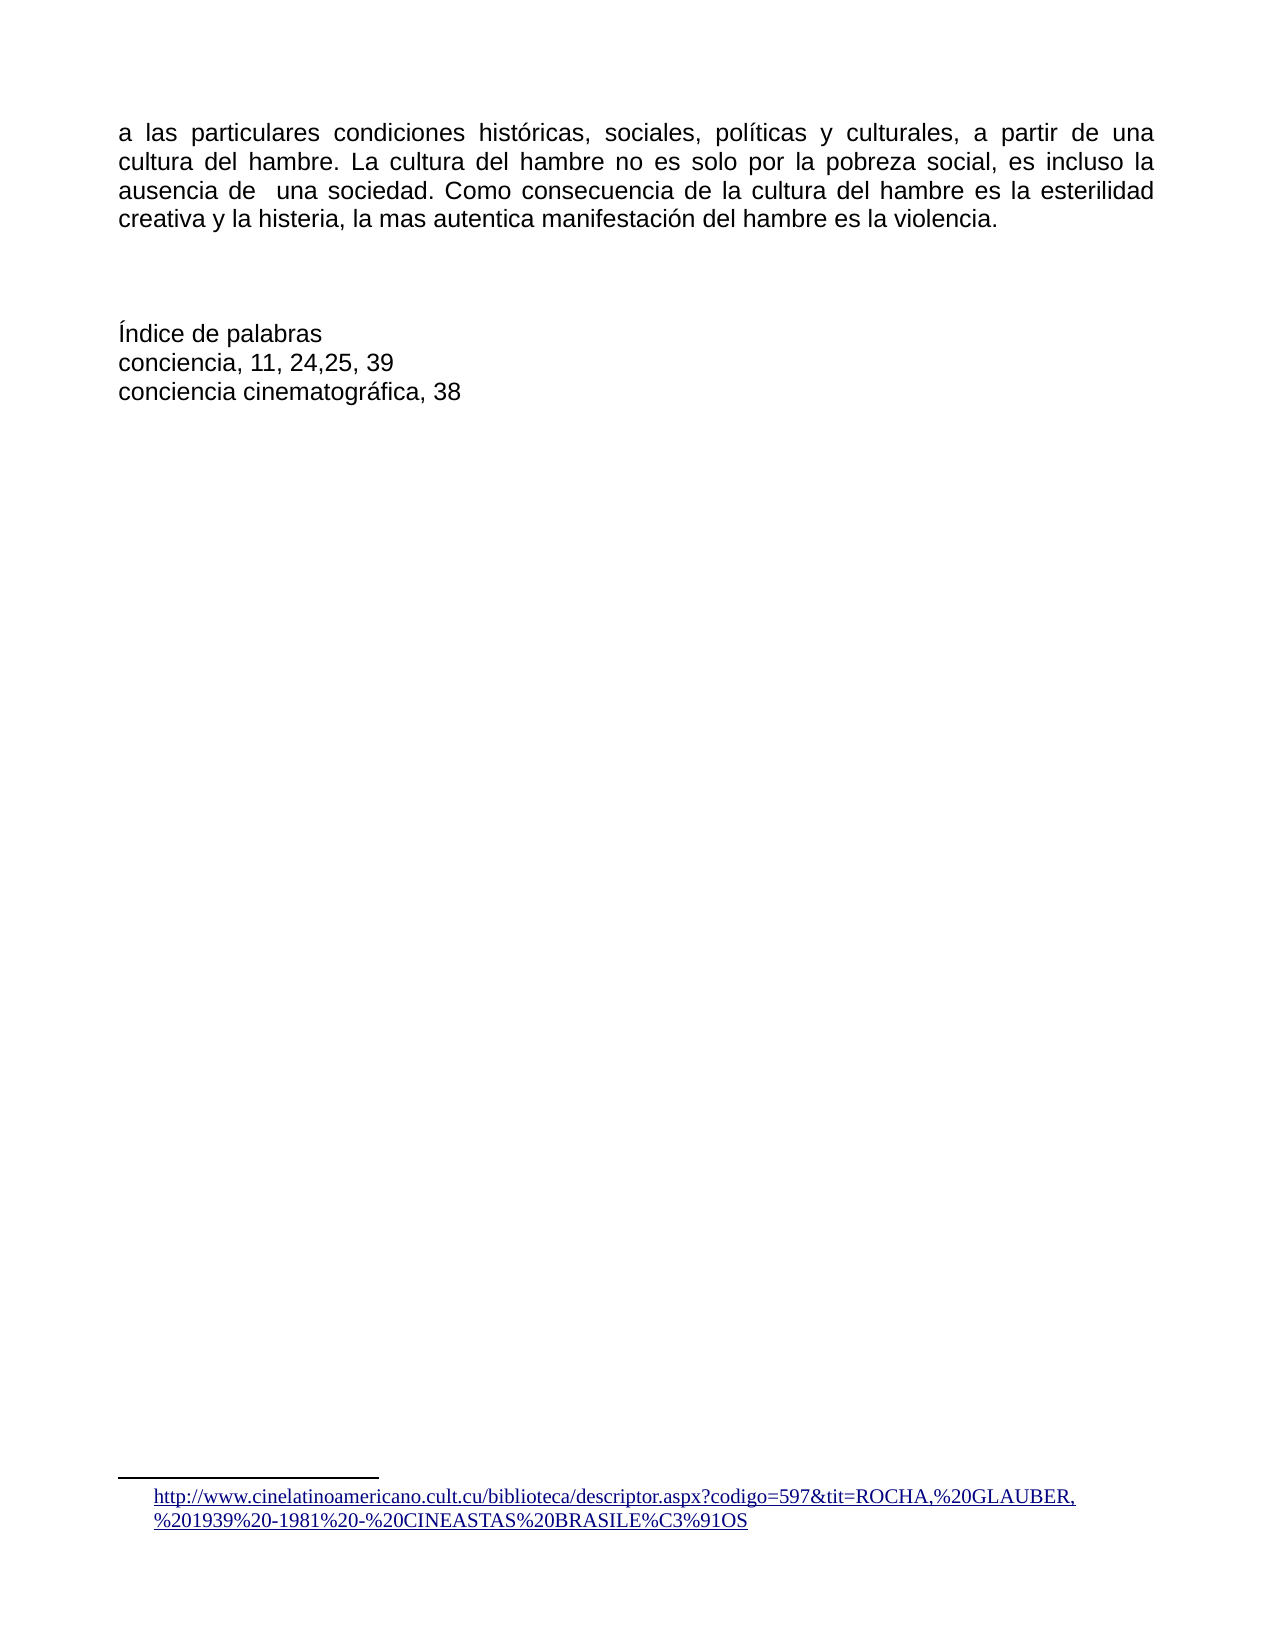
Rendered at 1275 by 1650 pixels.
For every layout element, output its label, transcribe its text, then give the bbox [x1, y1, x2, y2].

text a las particulares condiciones históricas, sociales, políticas y culturales, a partir de una cultura del hambre. La cultura del hambre no es solo por la pobreza social, es incluso la ausencia de una sociedad. Como consecuencia de la cultura del hambre es la esterilidad creativa y la histeria, la mas autentica manifestación del hambre es la violencia. [118, 118, 1157, 233]
text conciencia, 11, 24,25, 39 [118, 348, 1157, 377]
text Índice de palabras [118, 319, 1157, 348]
text conciencia cinematográfica, 38 [118, 377, 1157, 406]
text http://www.cinelatinoamericano.cult.cu/biblioteca/descriptor.aspx?codigo=597&tit=ROCHA,%20GLAUBER,%201939%20-1981%20-%20CINEASTAS%20BRASILE%C3%91OS [118, 1484, 1157, 1532]
